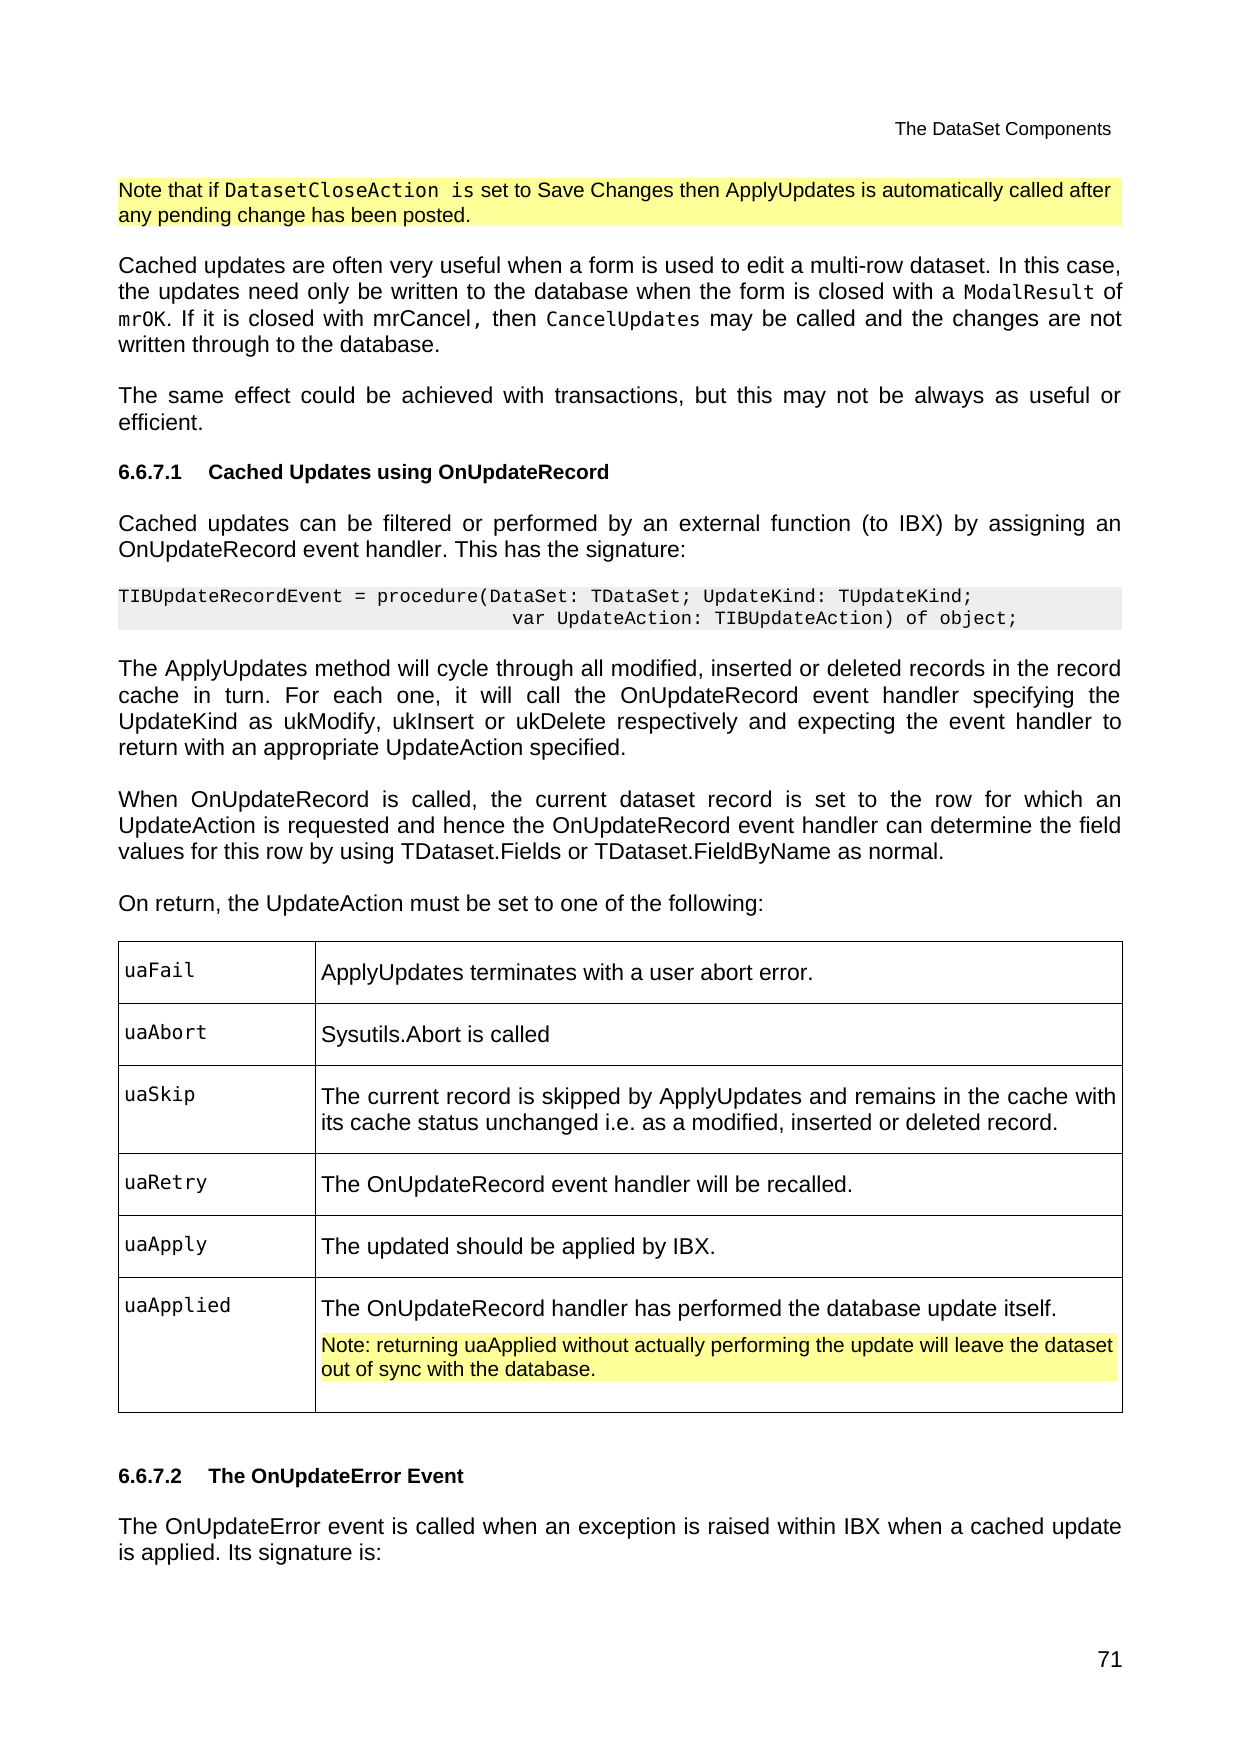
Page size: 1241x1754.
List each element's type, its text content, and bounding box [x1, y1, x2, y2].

text When OnUpdateRecord is called, the current dataset record is set to the row for which an UpdateAction is requested and hence the OnUpdateRecord event handler can determine the field values for this row by using TDataset.Fields or TDataset.FieldByName as normal. [118, 786, 1122, 865]
text The OnUpdateError event is called when an exception is raised within IBX when a cached update is applied. Its signature is: [118, 1513, 1122, 1566]
text Note that if DatasetCloseAction is set to Save Changes then ApplyUpdates is automatically called after any pending change has been posted. [118, 178, 1122, 226]
table_cell The current record is skipped by ApplyUpdates and remains in the cache with its cache status unchanged i.e. as a modified, inserted or deleted record. [316, 1066, 1122, 1153]
subtitle Cached Updates using OnUpdateRecord [118, 460, 1122, 484]
text The same effect could be achieved with transactions, but this may not be always as useful or efficient. [118, 382, 1122, 435]
text TIBUpdateRecordEvent = procedure(DataSet: TDataSet; UpdateKind: TUpdateKind; [118, 587, 1122, 608]
table_cell The OnUpdateRecord event handler will be recalled. [316, 1154, 1122, 1215]
table_cell uaSkip [119, 1066, 315, 1153]
text var UpdateAction: TIBUpdateAction) of object; [118, 608, 1122, 630]
table_cell The updated should be applied by IBX. [316, 1216, 1122, 1277]
table_cell The OnUpdateRecord handler has performed the database update itself. Note: returning uaApplied without actually performing the update will leave the dataset out of sync with the database. [316, 1278, 1122, 1412]
text Cached updates are often very useful when a form is used to edit a multi-row dataset. In this case, the updates need only be written to the database when the form is closed with a ModalResult of mrOK. If it is closed with mrCancel, then CancelUpdates may be called and the changes are not written through to the database. [118, 252, 1122, 357]
table_cell uaAbort [119, 1004, 315, 1065]
text The ApplyUpdates method will cycle through all modified, inserted or deleted records in the record cache in turn. For each one, it will call the OnUpdateRecord event handler specifying the UpdateKind as ukModify, ukInsert or ukDelete respectively and expecting the event handler to return with an appropriate UpdateAction specified. [118, 655, 1122, 761]
table_cell uaApply [119, 1216, 315, 1277]
table_cell uaApplied [119, 1278, 315, 1412]
table_cell Sysutils.Abort is called [316, 1004, 1122, 1065]
table_header uaFail [119, 942, 315, 1003]
table_cell uaRetry [119, 1154, 315, 1215]
subtitle The OnUpdateError Event [118, 1463, 1122, 1487]
table_header ApplyUpdates terminates with a user abort error. [316, 942, 1122, 1003]
text Cached updates can be filtered or performed by an external function (to IBX) by assigning an OnUpdateRecord event handler. This has the signature: [118, 509, 1122, 562]
text On return, the UpdateAction must be set to one of the following: [118, 890, 1122, 916]
